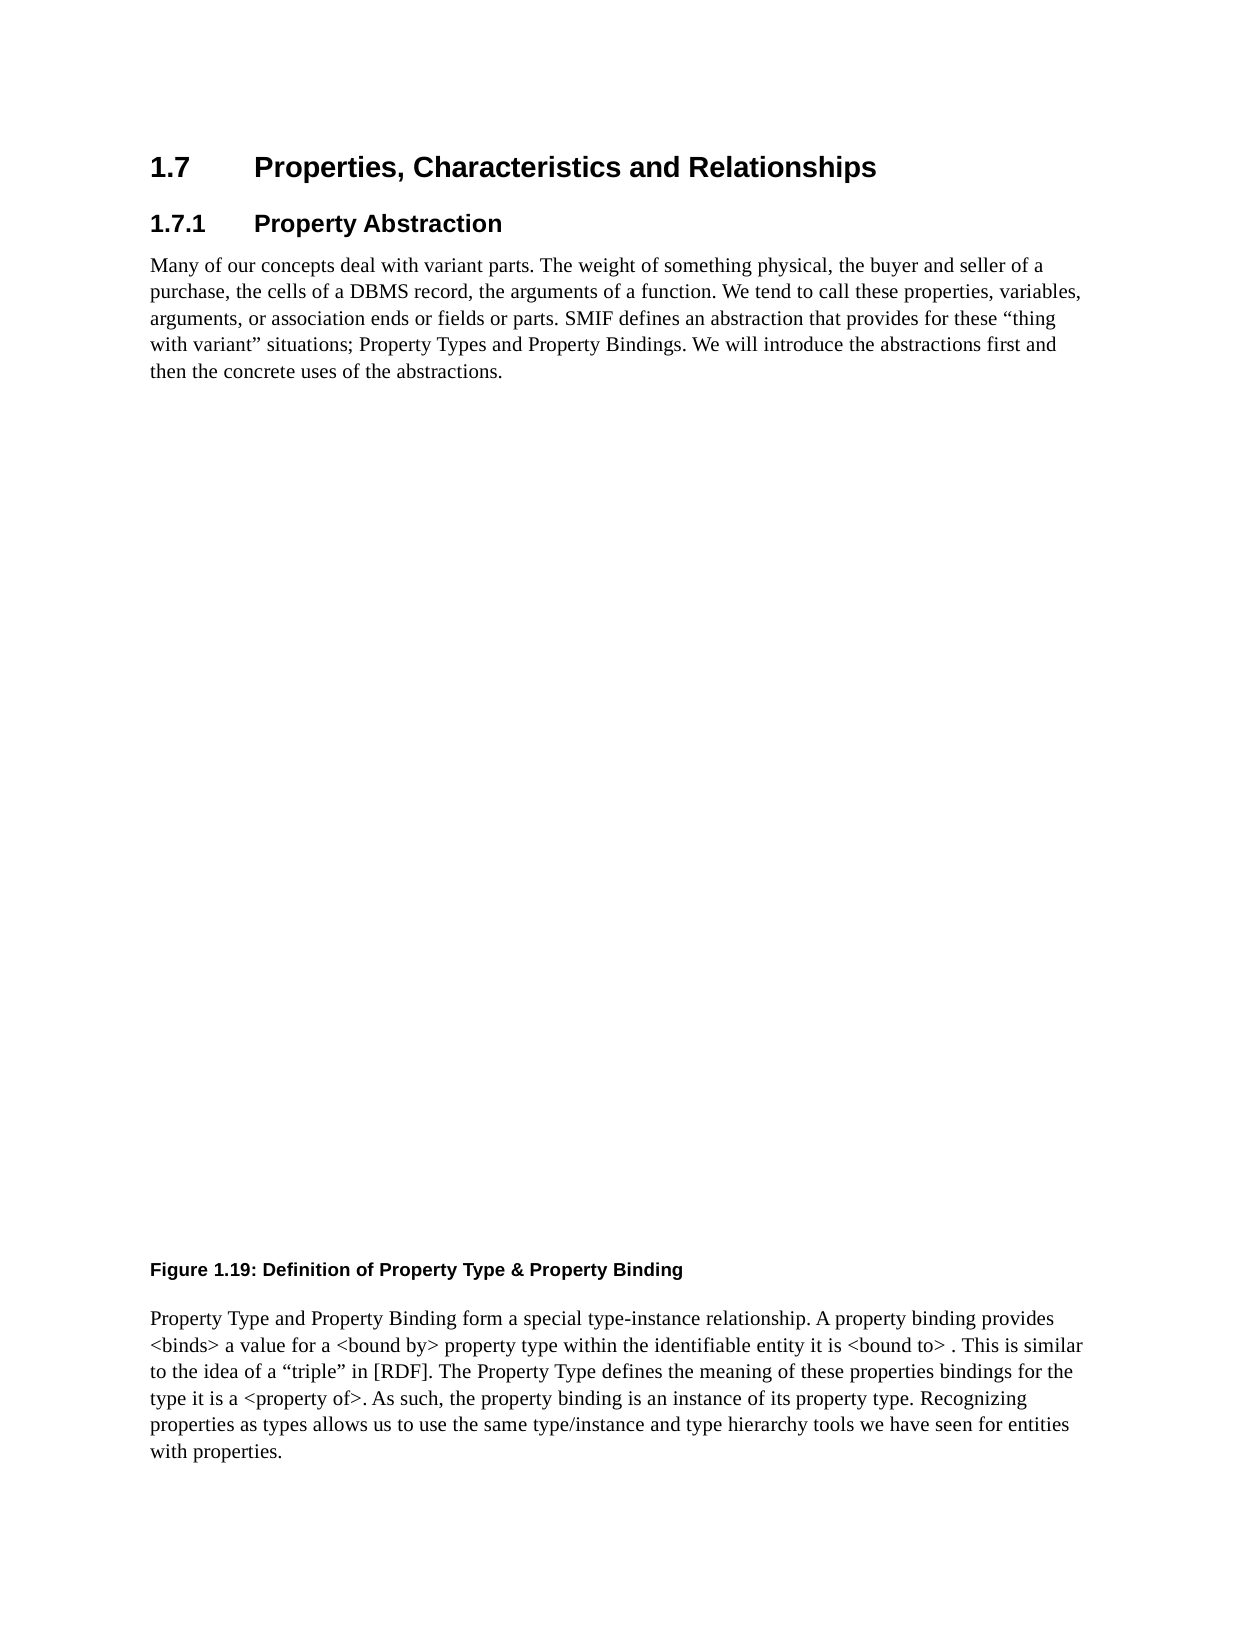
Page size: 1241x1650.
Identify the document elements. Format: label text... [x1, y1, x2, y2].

text Many of our concepts deal with variant parts. The weight of something physical, the buyer and seller of a purchase, the cells of a DBMS record, the arguments of a function. We tend to call these properties, variables, arguments, or association ends or fields or parts. SMIF defines an abstraction that provides for these “thing with variant” situations; Property Types and Property Bindings. We will introduce the abstractions first and then the concrete uses of the abstractions. [150, 253, 1090, 382]
text [150, 397, 1090, 414]
subtitle Property Abstraction [150, 209, 1090, 238]
subtitle Properties, Characteristics and Relationships [150, 150, 1090, 183]
text Property Type and Property Binding form a special type-instance relationship. A property binding provides <binds> a value for a <bound by> property type within the identifiable entity it is <bound to> . This is similar to the idea of a “triple” in [RDF]. The Property Type defines the meaning of these properties bindings for the type it is a <property of>. As such, the property binding is an instance of its property type. Recognizing properties as types allows us to use the same type/instance and type hierarchy tools we have seen for entities with properties. [150, 1280, 1090, 1463]
text Figure 1.19: Definition of Property Type & Property Binding [150, 414, 1090, 1280]
